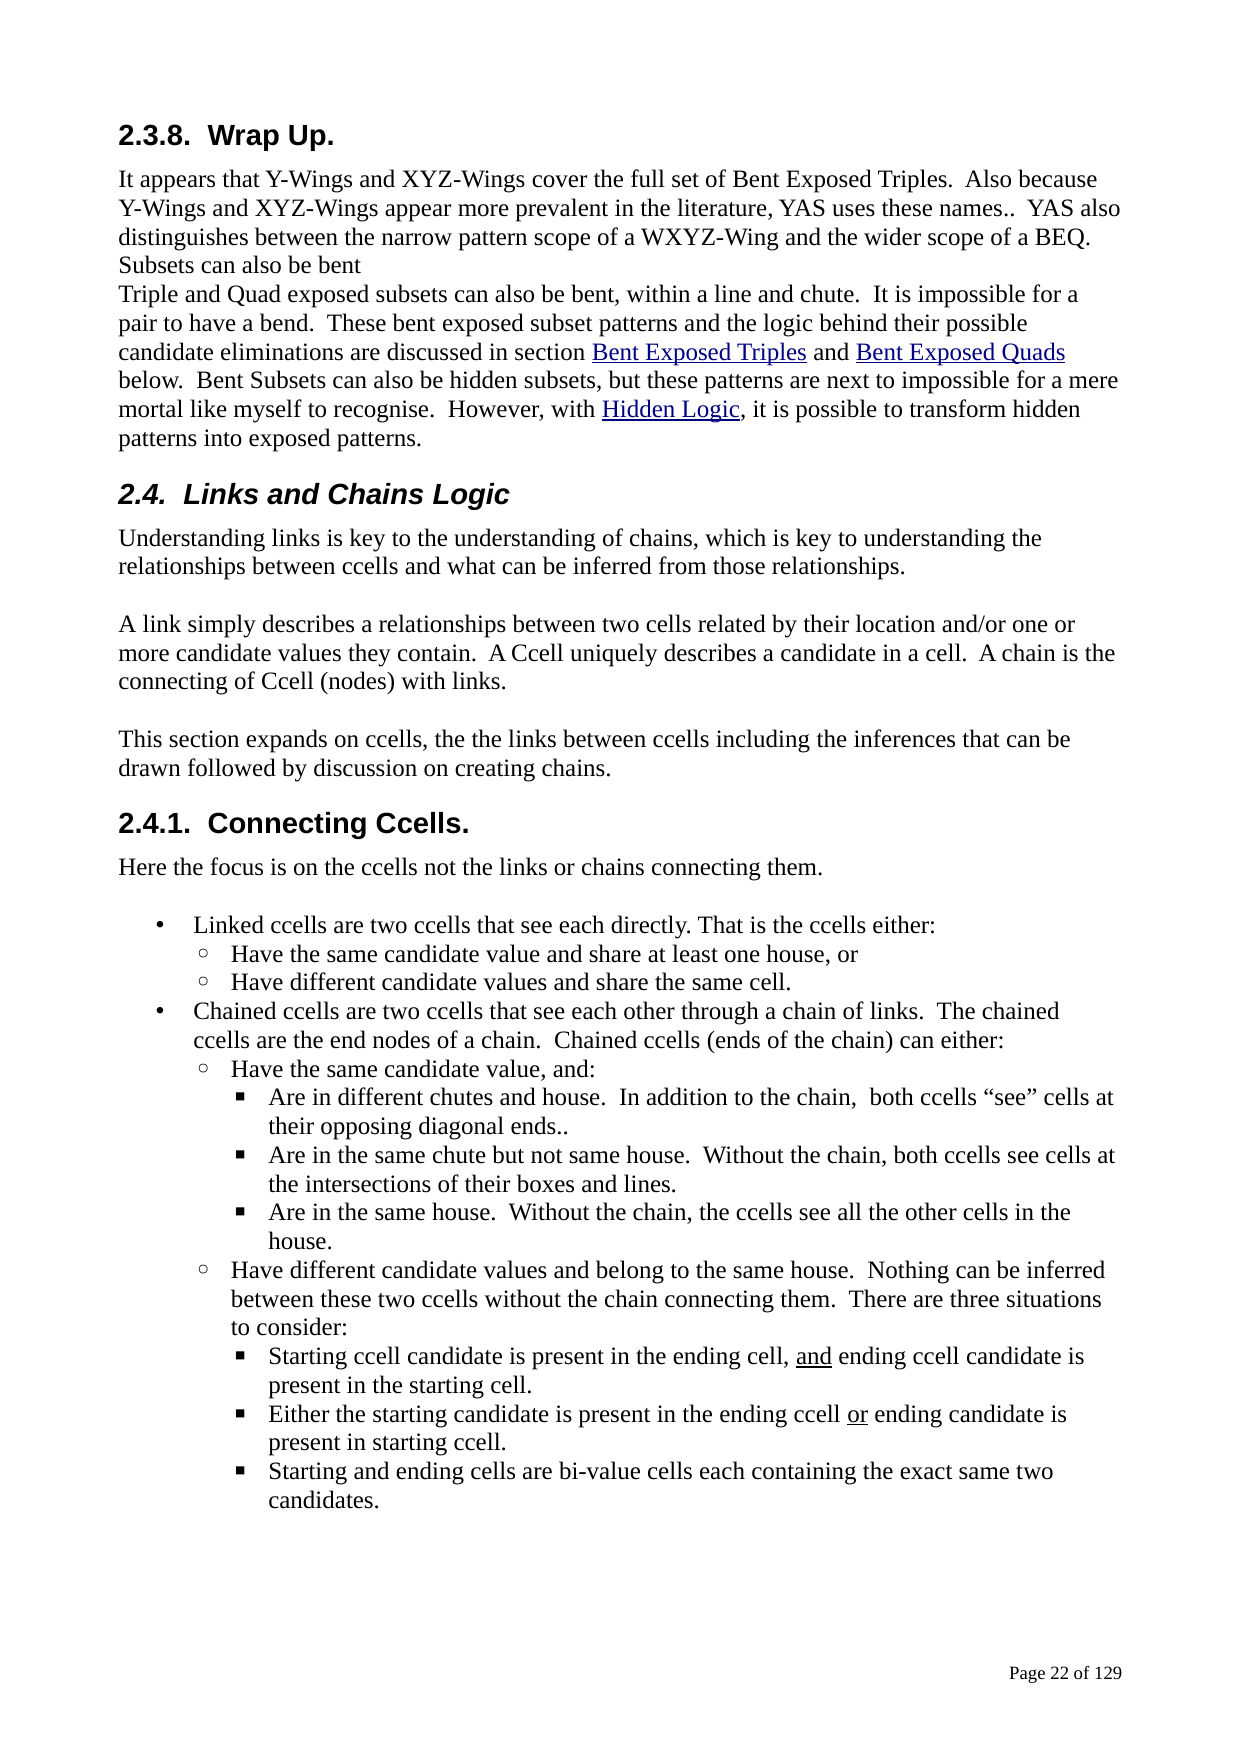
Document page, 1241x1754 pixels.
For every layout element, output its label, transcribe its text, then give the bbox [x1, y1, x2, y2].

list Have different candidate values and share the same cell. [193, 967, 1122, 996]
text It appears that Y-Wings and XYZ-Wings cover the full set of Bent Exposed Triples. Also because Y-Wings and XYZ-Wings appear more prevalent in the literature, YAS uses these names.. YAS also distinguishes between the narrow pattern scope of a WXYZ-Wing and the wider scope of a BEQ. [118, 164, 1122, 250]
list Are in the same chute but not same house. Without the chain, both ccells see cells at the intersections of their boxes and lines. [231, 1140, 1122, 1197]
subtitle Links and Chains Logic [118, 477, 1122, 510]
list Are in different chutes and house. In addition to the chain, both ccells “see” cells at their opposing diagonal ends.. [231, 1082, 1122, 1140]
text Triple and Quad exposed subsets can also be bent, within a line and chute. It is impossible for a pair to have a bend. These bent exposed subset patterns and the logic behind their possible candidate eliminations are discussed in section Bent Exposed Triples and Bent Exposed Quads below. Bent Subsets can also be hidden subsets, but these patterns are next to impossible for a mere mortal like myself to recognise. However, with Hidden Logic, it is possible to transform hidden patterns into exposed patterns. [118, 279, 1122, 452]
list Have the same candidate value and share at least one house, or [193, 939, 1122, 967]
subtitle Wrap Up. [118, 118, 1122, 152]
list Chained ccells are two ccells that see each other through a chain of links. The chained ccells are the end nodes of a chain. Chained ccells (ends of the chain) can either: [156, 996, 1122, 1054]
text This section expands on ccells, the the links between ccells including the inferences that can be drawn followed by discussion on creating chains. [118, 724, 1122, 781]
list Have different candidate values and belong to the same house. Nothing can be inferred between these two ccells without the chain connecting them. There are three situations to consider: [193, 1255, 1122, 1341]
text A link simply describes a relationships between two cells related by their location and/or one or more candidate values they contain. A Ccell uniquely describes a candidate in a cell. A chain is the connecting of Ccell (nodes) with links. [118, 609, 1122, 695]
list Linked ccells are two ccells that see each directly. That is the ccells either: [156, 910, 1122, 939]
list Have the same candidate value, and: [193, 1054, 1122, 1082]
text Subsets can also be bent [118, 250, 1122, 279]
list Are in the same house. Without the chain, the ccells see all the other cells in the house. [231, 1197, 1122, 1255]
subtitle Connecting Ccells. [118, 806, 1122, 840]
list Starting and ending cells are bi-value cells each containing the exact same two candidates. [231, 1456, 1122, 1514]
text Understanding links is key to the understanding of chains, which is key to understanding the relationships between ccells and what can be inferred from those relationships. [118, 523, 1122, 580]
list Either the starting candidate is present in the ending ccell or ending candidate is present in starting ccell. [231, 1399, 1122, 1456]
list Starting ccell candidate is present in the ending cell, and ending ccell candidate is present in the starting cell. [231, 1341, 1122, 1399]
text Here the focus is on the ccells not the links or chains connecting them. [118, 852, 1122, 881]
